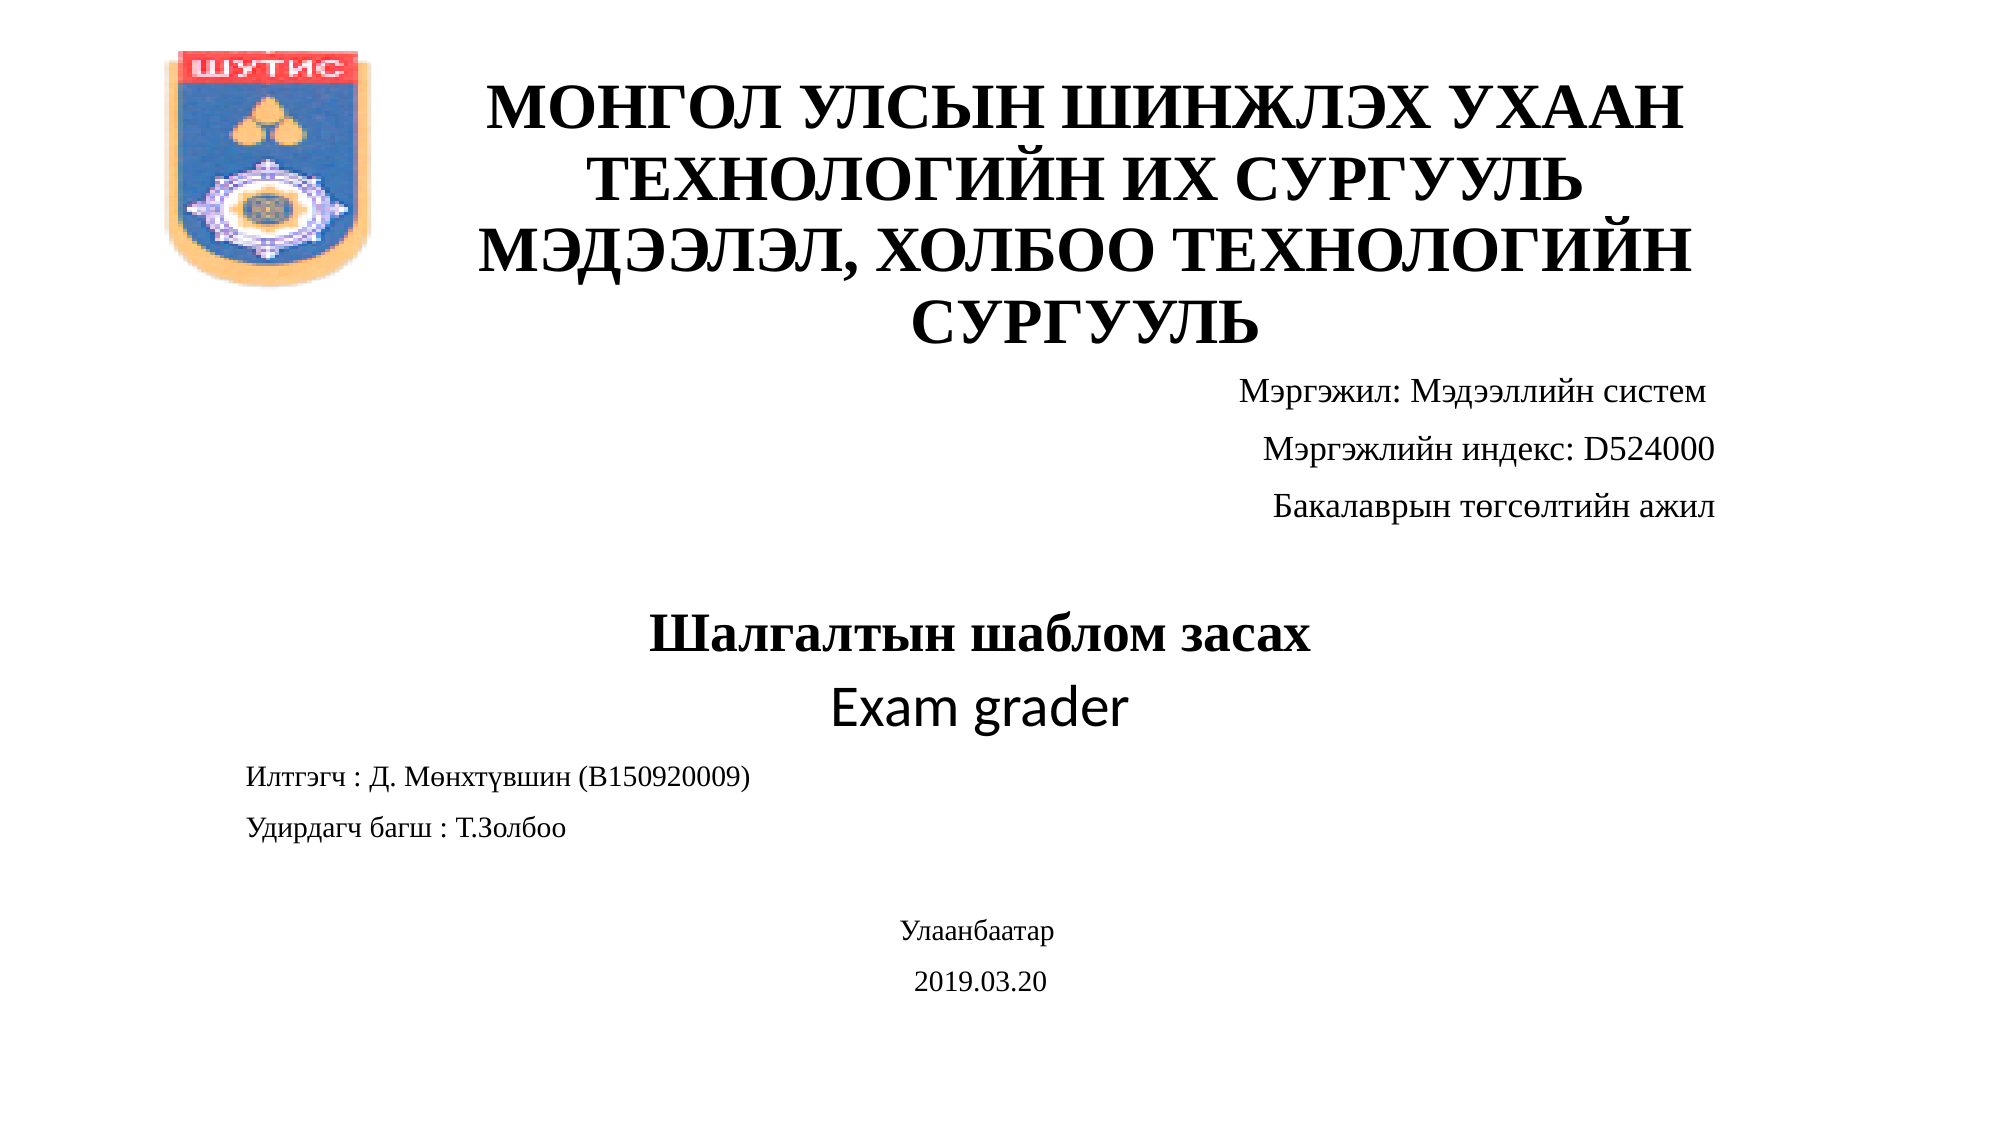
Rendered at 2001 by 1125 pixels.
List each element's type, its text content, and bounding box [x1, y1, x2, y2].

text_box МОНГОЛ УЛСЫН ШИНЖЛЭХ УХААН ТЕХНОЛОГИЙН ИХ СУРГУУЛЬ МЭДЭЭЛЭЛ, ХОЛБОО ТЕХНОЛОГИЙН СУРГУУЛЬ [473, 52, 1819, 437]
text_box Мэргэжил: Мэдээллийн систем Мэргэжлийн индекс: D524000 Бакалаврын төгсөлтийн ажил Шалгалтын шаблом засах Exam grader Илтгэгч : Д. Мөнхтүвшин (B150920009) Удирдагч багш : Т.Золбоо Улаанбаатар 2019.03.20 [230, 308, 1731, 1012]
picture [82, 35, 473, 309]
